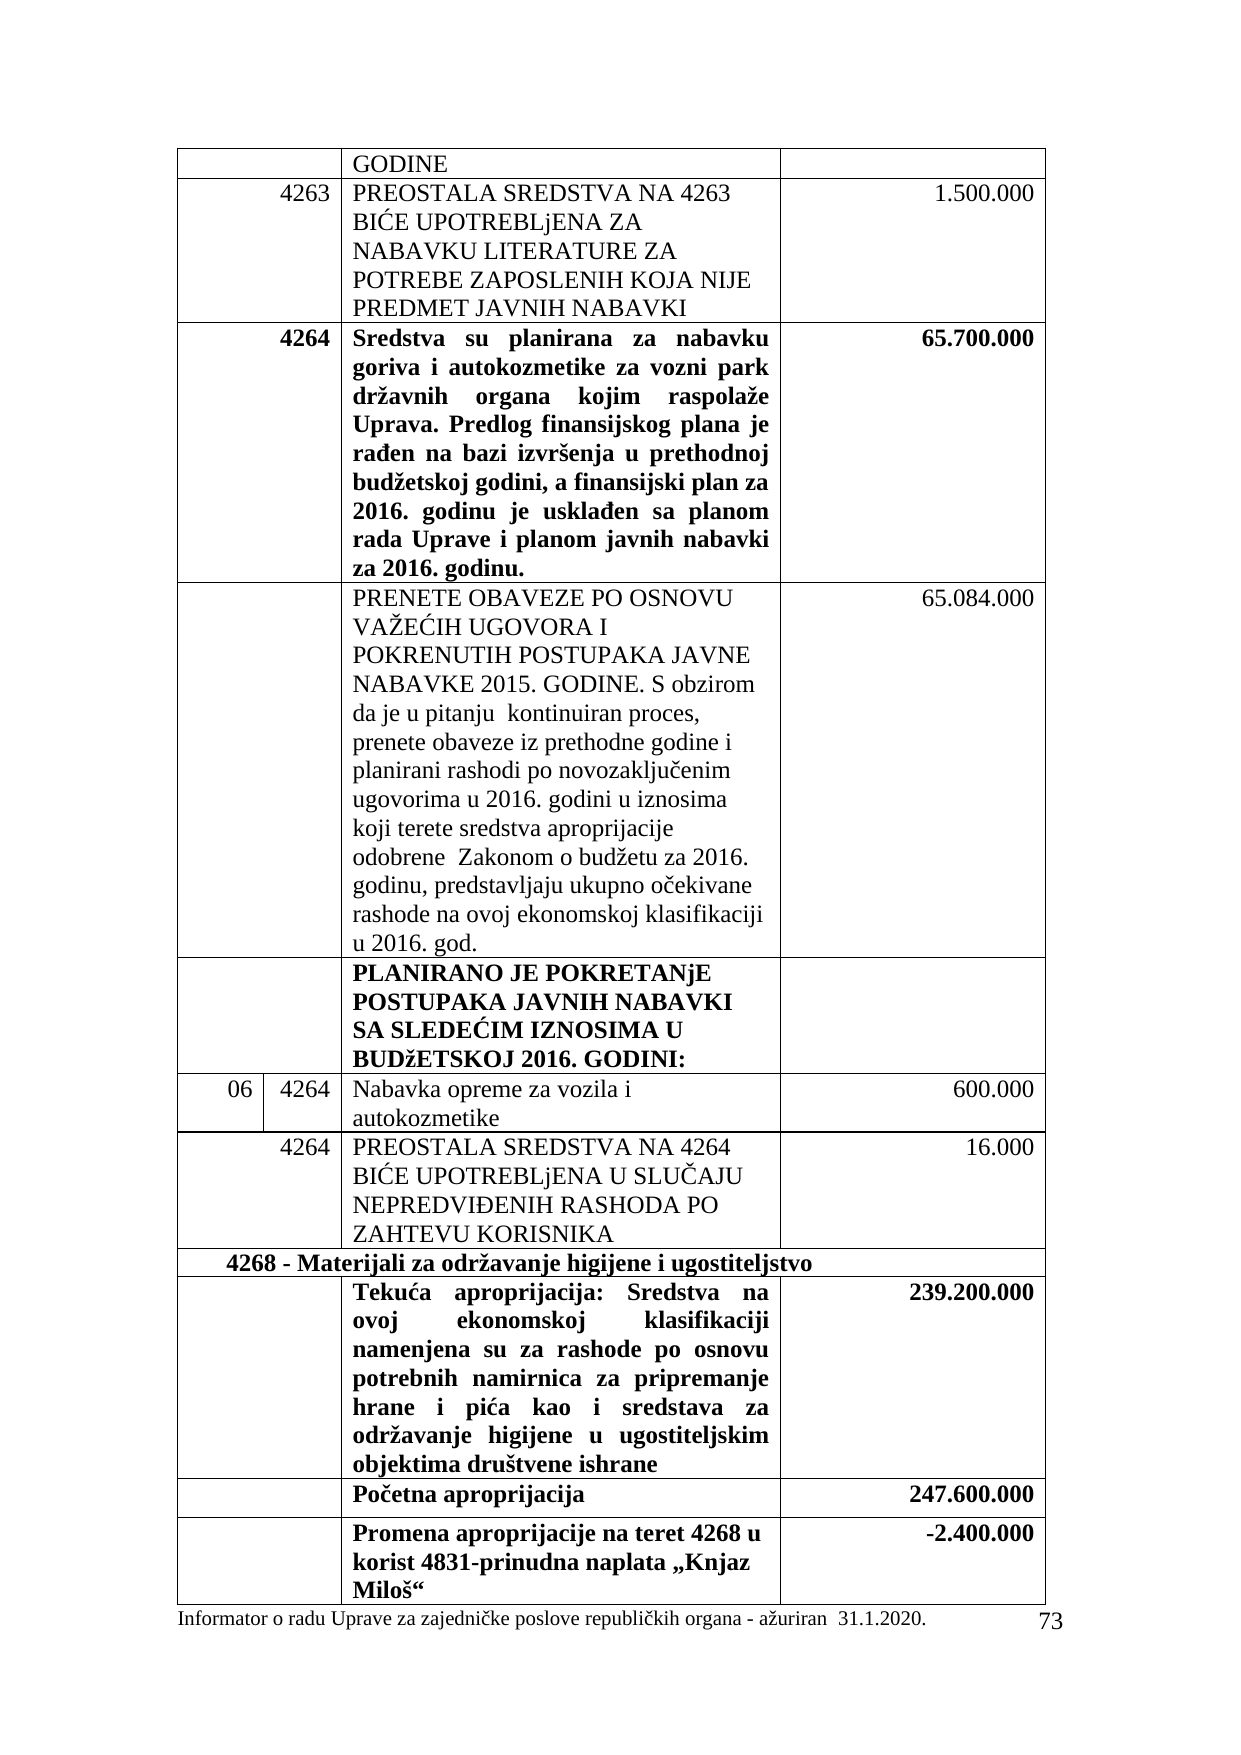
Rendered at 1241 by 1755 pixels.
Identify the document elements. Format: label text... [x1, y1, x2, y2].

table_cell [781, 958, 1045, 1073]
table_cell 4264 [178, 1133, 341, 1247]
table_cell PRENETE OBAVEZE PO OSNOVU VAŽEĆIH UGOVORA I POKRENUTIH POSTUPAKA JAVNE NABAVKE 2015. GODINE. S obzirom da je u pitanju kontinuiran proces, prenete obaveze iz prethodne godine i planirani rashodi po novozaklјučenim ugovorima u 2016. godini u iznosima koji terete sredstva aproprijacije odobrene Zakonom o budžetu za 2016. godinu, predstavlјaju ukupno očekivane rashode na ovoj ekonomskoj klasifikaciji u 2016. god. [342, 583, 780, 957]
table_cell 16.000 [781, 1133, 1045, 1247]
table_cell PREOSTALA SREDSTVA NA 4264 BIĆE UPOTREBLjENA U SLUČAJU NEPREDVIĐENIH RASHODA PO ZAHTEVU KORISNIKA [342, 1133, 780, 1247]
table_cell [178, 1518, 341, 1604]
table_cell Početna aproprijacija [342, 1479, 780, 1517]
table_cell 239.200.000 [781, 1277, 1045, 1478]
table_cell PREOSTALA SREDSTVA NA 4263 BIĆE UPOTREBLjENA ZA NABAVKU LITERATURE ZA POTREBE ZAPOSLENIH KOJA NIJE PREDMET JAVNIH NABAVKI [342, 179, 780, 322]
table_cell 600.000 [781, 1074, 1045, 1131]
table_cell [178, 958, 341, 1073]
table_cell Promena aproprijacije na teret 4268 u korist 4831-prinudna naplata „Knjaz Miloš“ [342, 1518, 780, 1604]
table_cell Sredstva su planirana za nabavku goriva i autokozmetike za vozni park državnih organa kojim raspolaže Uprava. Predlog finansijskog plana je rađen na bazi izvršenja u prethodnoj budžetskoj godini, a finansijski plan za 2016. godinu je usklađen sa planom rada Uprave i planom javnih nabavki za 2016. godinu. [342, 323, 780, 582]
table_cell GODINE [342, 149, 780, 177]
table_cell Tekuća aproprijacija: Sredstva na ovoj ekonomskoj klasifikaciji namenjena su za rashode po osnovu potrebnih namirnica za pripremanje hrane i pića kao i sredstava za održavanje higijene u ugostitelјskim objektima društvene ishrane [342, 1277, 780, 1478]
table_cell [178, 1277, 341, 1478]
table_cell 65.084.000 [781, 583, 1045, 957]
table_cell 4264 [264, 1074, 341, 1131]
table_cell 247.600.000 [781, 1479, 1045, 1517]
table_cell 4268 - Materijali za održavanje higijene i ugostitelјstvo [178, 1249, 1045, 1276]
table_cell [178, 149, 341, 177]
table_cell Nabavka opreme za vozila i autokozmetike [342, 1074, 780, 1131]
table_cell [178, 1479, 341, 1517]
table_cell 1.500.000 [781, 179, 1045, 322]
table_cell PLANIRANO JE POKRETANјE POSTUPAKA JAVNIH NABAVKI SA SLEDEĆIM IZNOSIMA U BUDžETSKOJ 2016. GODINI: [342, 958, 780, 1073]
table_cell [178, 583, 341, 957]
table_cell 65.700.000 [781, 323, 1045, 582]
table_cell [781, 149, 1045, 177]
table_cell 4264 [178, 323, 341, 582]
table_cell 06 [178, 1074, 263, 1131]
table_cell -2.400.000 [781, 1518, 1045, 1604]
table_cell 4263 [178, 179, 341, 322]
